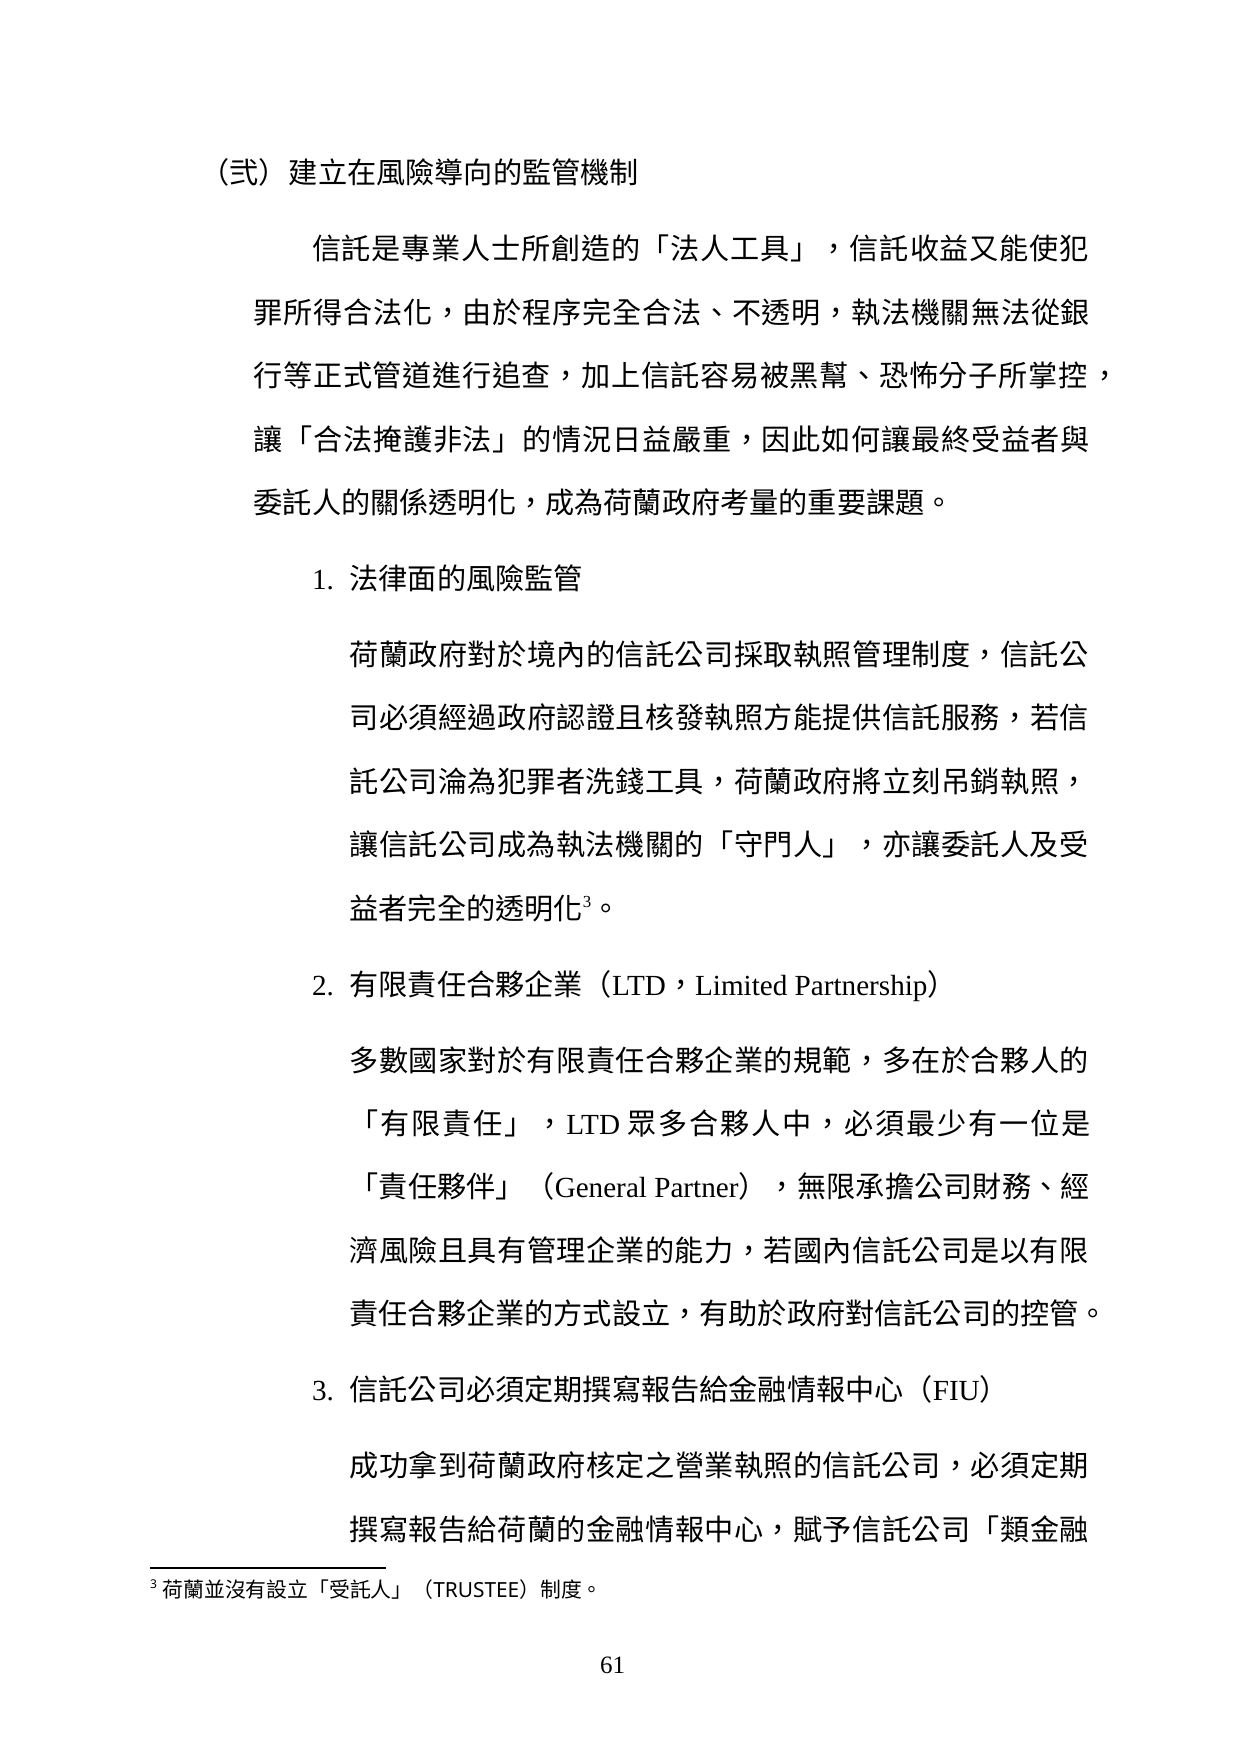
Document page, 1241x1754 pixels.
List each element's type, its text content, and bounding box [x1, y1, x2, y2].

list 建立在風險導向的監管機制 [200, 150, 1090, 192]
list 信託公司必須定期撰寫報告給金融情報中心（FIU） [312, 1367, 1090, 1409]
list 有限責任合夥企業（LTD，Limited Partnership） [312, 961, 1090, 1003]
text 荷蘭政府對於境內的信託公司採取執照管理制度，信託公司必須經過政府認證且核發執照方能提供信託服務，若信託公司淪為犯罪者洗錢工具，荷蘭政府將立刻吊銷執照，讓信託公司成為執法機關的「守門人」，亦讓委託人及受益者完全的透明化。 [349, 632, 1090, 928]
text 信託是專業人士所創造的「法人工具」，信託收益又能使犯罪所得合法化，由於程序完全合法、不透明，執法機關無法從銀行等正式管道進行追查，加上信託容易被黑幫、恐怖分子所掌控，讓「合法掩護非法」的情況日益嚴重，因此如何讓最終受益者與委託人的關係透明化，成為荷蘭政府考量的重要課題。 [253, 226, 1090, 522]
list 法律面的風險監管 [312, 556, 1090, 598]
text 成功拿到荷蘭政府核定之營業執照的信託公司，必須定期撰寫報告給荷蘭的金融情報中心，賦予信託公司「類金融 [349, 1443, 1090, 1548]
text 多數國家對於有限責任合夥企業的規範，多在於合夥人的「有限責任」，LTD眾多合夥人中，必須最少有一位是「責任夥伴」（General Partner），無限承擔公司財務、經濟風險且具有管理企業的能力，若國內信託公司是以有限責任合夥企業的方式設立，有助於政府對信託公司的控管。 [349, 1037, 1090, 1333]
text 荷蘭並沒有設立「受託人」（TRUSTEE）制度。 [150, 1574, 1090, 1604]
